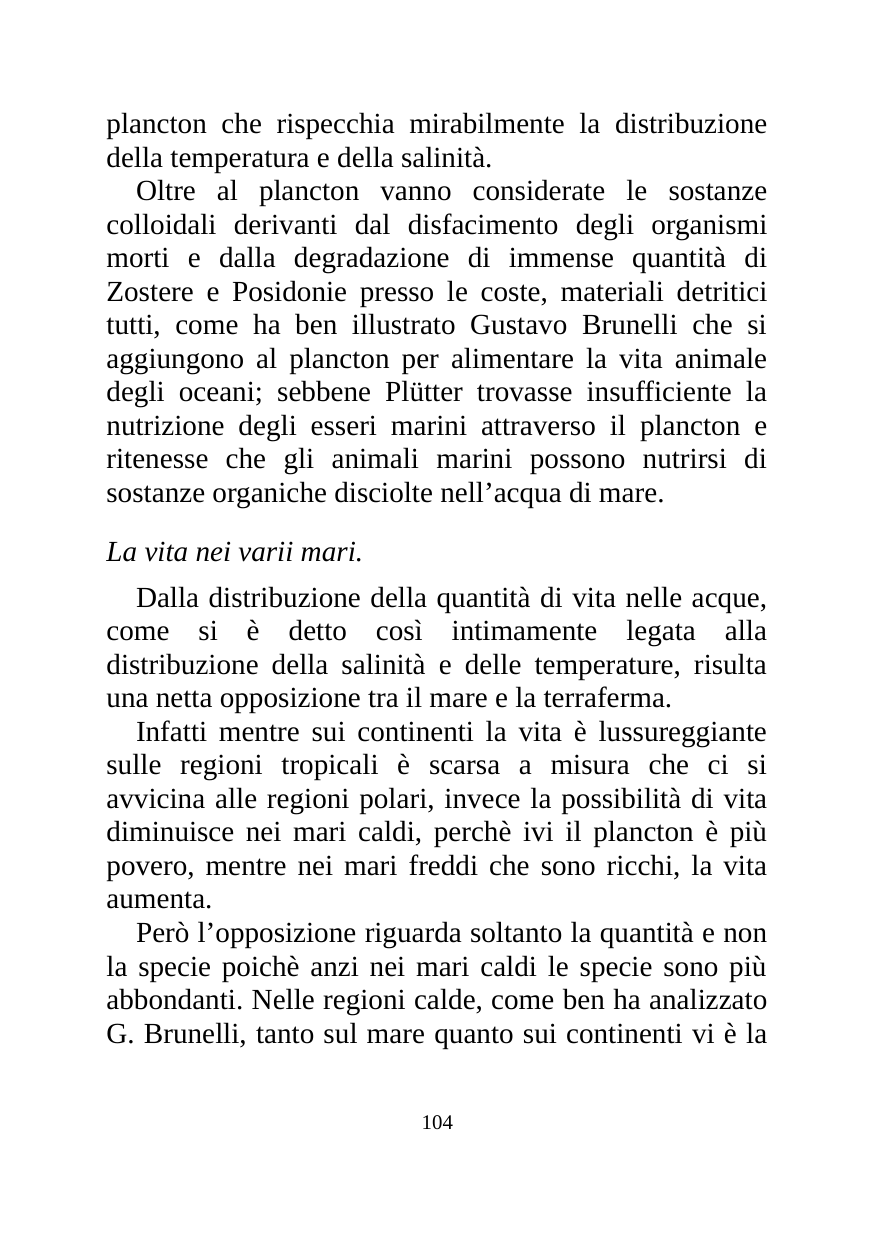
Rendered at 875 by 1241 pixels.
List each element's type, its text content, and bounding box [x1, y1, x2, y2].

text plancton che rispecchia mirabilmente la distribuzione della temperatura e della salinità. [106, 106, 768, 173]
text Dalla distribuzione della quantità di vita nelle acque, come si è detto così intimamente legata alla distribuzione della salinità e delle temperature, risulta una netta opposizione tra il mare e la terraferma. [106, 580, 768, 714]
text Oltre al plancton vanno considerate le sostanze colloidali derivanti dal disfacimento degli organismi morti e dalla degradazione di immense quantità di Zostere e Posidonie presso le coste, materiali detritici tutti, come ha ben illustrato Gustavo Brunelli che si aggiungono al plancton per alimentare la vita animale degli oceani; sebbene Plütter trovasse insufficiente la nutrizione degli esseri marini attraverso il plancton e ritenesse che gli animali marini possono nutrirsi di sostanze organiche disciolte nell’acqua di mare. [106, 173, 768, 509]
text Però l’opposizione riguarda soltanto la quantità e non la specie poichè anzi nei mari caldi le specie sono più abbondanti. Nelle regioni calde, come ben ha analizzato G. Brunelli, tanto sul mare quanto sui continenti vi è la [106, 915, 768, 1049]
subtitle La vita nei varii mari. [106, 534, 768, 567]
text Infatti mentre sui continenti la vita è lussureggiante sulle regioni tropicali è scarsa a misura che ci si avvicina alle regioni polari, invece la possibilità di vita diminuisce nei mari caldi, perchè ivi il plancton è più povero, mentre nei mari freddi che sono ricchi, la vita aumenta. [106, 714, 768, 915]
